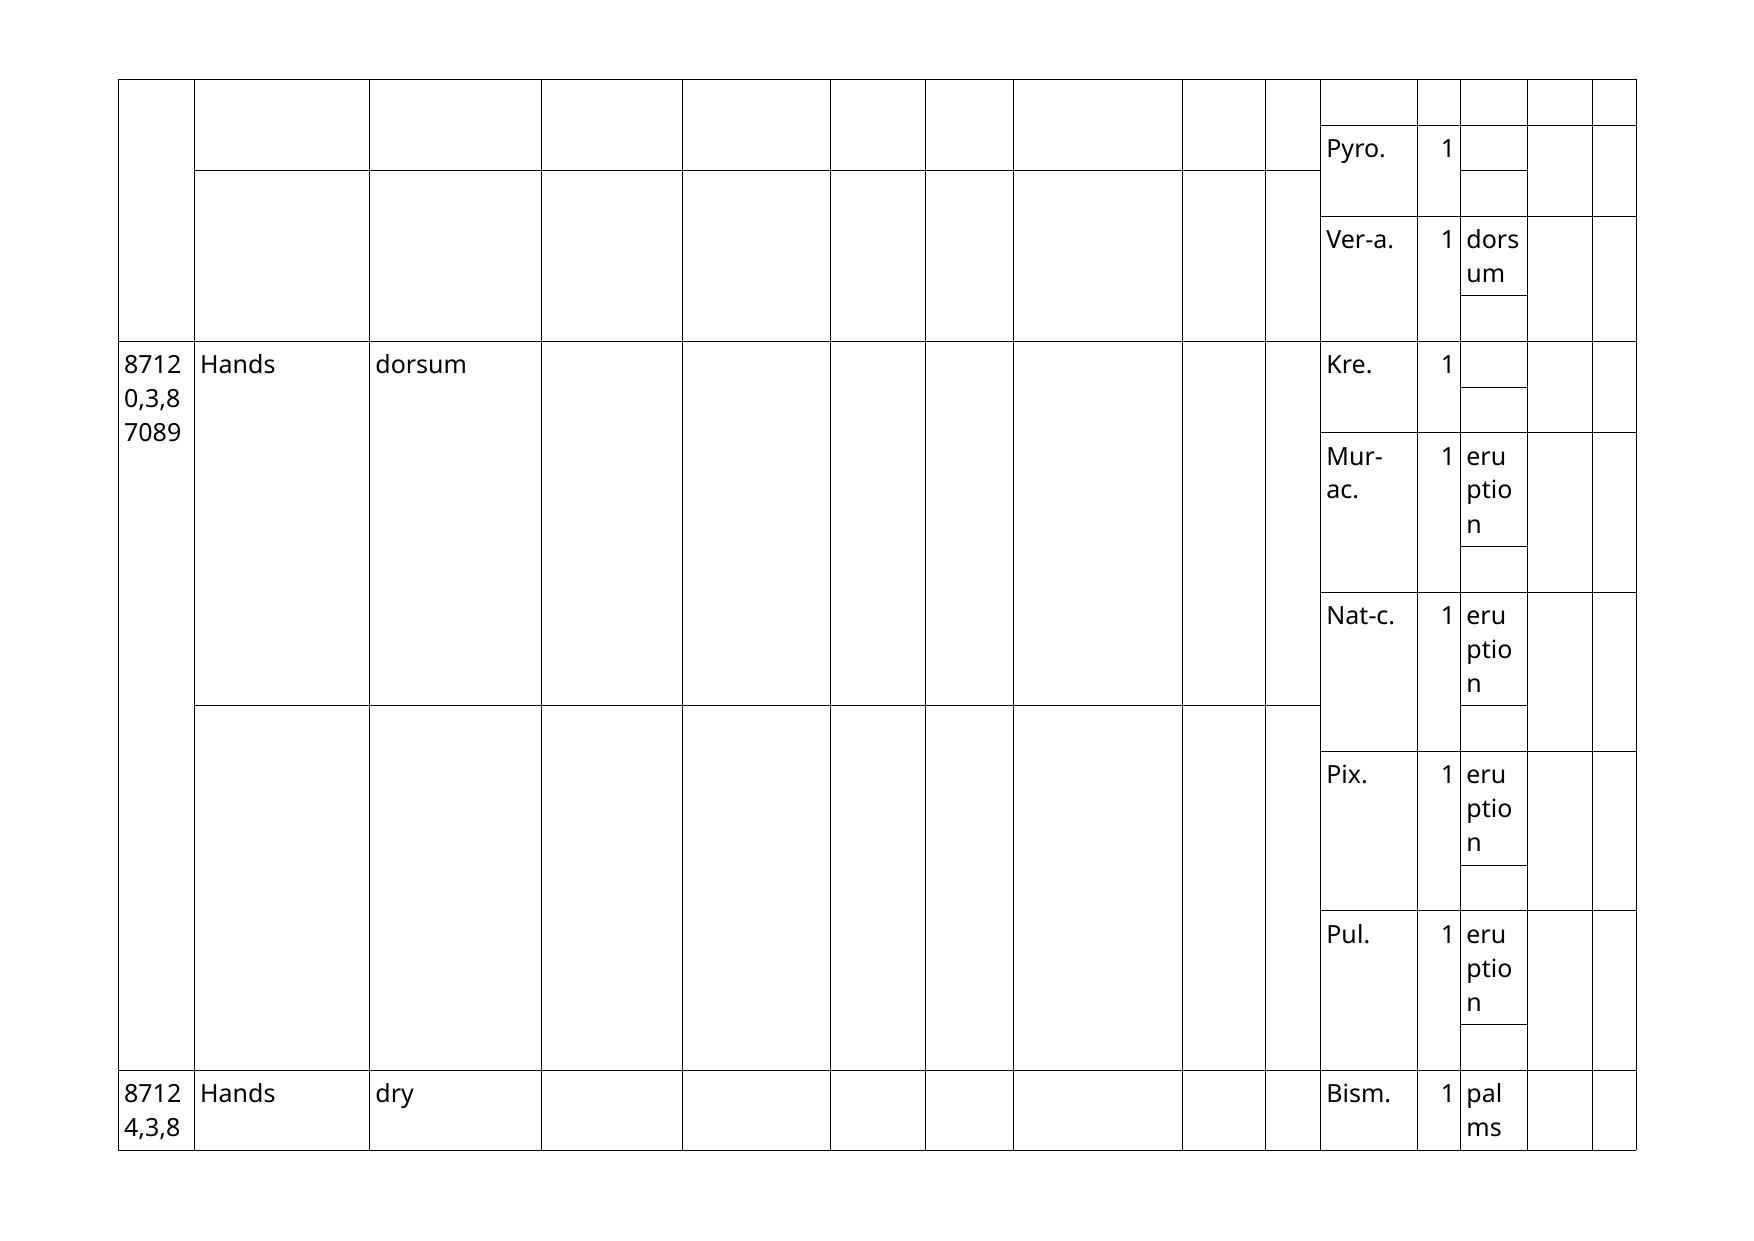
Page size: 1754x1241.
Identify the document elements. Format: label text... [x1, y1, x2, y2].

table_cell [1014, 706, 1182, 1070]
table_cell [1183, 342, 1265, 705]
table_cell [1461, 126, 1527, 170]
table_cell [195, 706, 369, 1070]
table_cell [542, 706, 682, 1070]
table_cell [1461, 1025, 1527, 1070]
table_cell [831, 80, 925, 170]
table_cell [1461, 706, 1527, 751]
table_cell [1528, 126, 1592, 216]
table_cell [1593, 217, 1636, 341]
table_cell [1183, 171, 1265, 341]
table_cell [1183, 1071, 1265, 1149]
table_cell [1593, 752, 1636, 910]
table_cell [831, 706, 925, 1070]
table_cell [1593, 80, 1636, 124]
table_cell [1461, 171, 1527, 216]
table_cell [926, 342, 1013, 705]
table_cell [1183, 80, 1265, 170]
table_cell 87124,3,8 [119, 1071, 194, 1149]
table_cell [1014, 1071, 1182, 1149]
table_cell [1593, 593, 1636, 751]
table_cell Bism. [1321, 1071, 1417, 1149]
table_cell [1593, 911, 1636, 1070]
table_cell [1266, 1071, 1320, 1149]
table_cell 1 [1418, 217, 1460, 341]
table_cell Nat-c. [1321, 593, 1417, 751]
table_cell dorsum [370, 342, 541, 705]
table_cell eruption [1461, 593, 1527, 705]
table_cell [1528, 752, 1592, 910]
table_cell [1528, 80, 1592, 124]
table_cell [1528, 1071, 1592, 1149]
table_cell Pyro. [1321, 126, 1417, 216]
table_cell 87120,3,87089 [119, 342, 194, 1070]
table_cell [1593, 1071, 1636, 1149]
table_cell dorsum [1461, 217, 1527, 295]
table_cell [926, 80, 1013, 170]
table_cell [831, 171, 925, 341]
table_cell [1461, 388, 1527, 432]
table_cell [1014, 342, 1182, 705]
table_cell eruption [1461, 752, 1527, 865]
table_cell [926, 171, 1013, 341]
table_cell [683, 342, 830, 705]
table_cell [1461, 866, 1527, 910]
table_cell [1014, 171, 1182, 341]
table_cell [542, 1071, 682, 1149]
table_cell [683, 1071, 830, 1149]
table_cell Pix. [1321, 752, 1417, 910]
table_cell 1 [1418, 433, 1460, 592]
table_cell Kre. [1321, 342, 1417, 432]
table_cell [1593, 126, 1636, 216]
table_cell [370, 80, 541, 170]
table_cell 1 [1418, 911, 1460, 1070]
table_cell [926, 706, 1013, 1070]
table_cell [1528, 342, 1592, 432]
table_cell [195, 80, 369, 170]
table_cell [1461, 547, 1527, 592]
table_cell [1418, 80, 1460, 124]
table_cell [195, 171, 369, 341]
table_cell palms [1461, 1071, 1527, 1149]
table_cell [542, 171, 682, 341]
table_cell [1528, 911, 1592, 1070]
table_cell [1528, 593, 1592, 751]
table_cell eruption [1461, 433, 1527, 546]
table_cell dry [370, 1071, 541, 1149]
table_cell [1266, 706, 1320, 1070]
table_cell [683, 171, 830, 341]
table_cell [1461, 342, 1527, 387]
table_cell [831, 1071, 925, 1149]
table_cell [370, 706, 541, 1070]
table_cell [542, 342, 682, 705]
table_cell 1 [1418, 1071, 1460, 1149]
table_cell Mur-ac. [1321, 433, 1417, 592]
table_cell 1 [1418, 342, 1460, 432]
table_cell [1528, 433, 1592, 592]
table_cell [1266, 171, 1320, 341]
table_cell 1 [1418, 126, 1460, 216]
table_cell [1593, 433, 1636, 592]
table_cell [1266, 342, 1320, 705]
table_cell [683, 80, 830, 170]
table_cell [831, 342, 925, 705]
table_cell 1 [1418, 593, 1460, 751]
table_cell Ver-a. [1321, 217, 1417, 341]
table_cell [1321, 80, 1417, 124]
table_cell [1183, 706, 1265, 1070]
table_cell Pul. [1321, 911, 1417, 1070]
table_cell [1266, 80, 1320, 170]
table_cell 1 [1418, 752, 1460, 910]
table_cell [1461, 296, 1527, 341]
table_cell Hands [195, 1071, 369, 1149]
table_cell [683, 706, 830, 1070]
table_cell [1461, 80, 1527, 124]
table_cell [926, 1071, 1013, 1149]
table_cell [119, 80, 194, 341]
table_cell [542, 80, 682, 170]
table_cell [1593, 342, 1636, 432]
table_cell eruption [1461, 911, 1527, 1024]
table_cell [1014, 80, 1182, 170]
table_cell [1528, 217, 1592, 341]
table_cell Hands [195, 342, 369, 705]
table_cell [370, 171, 541, 341]
